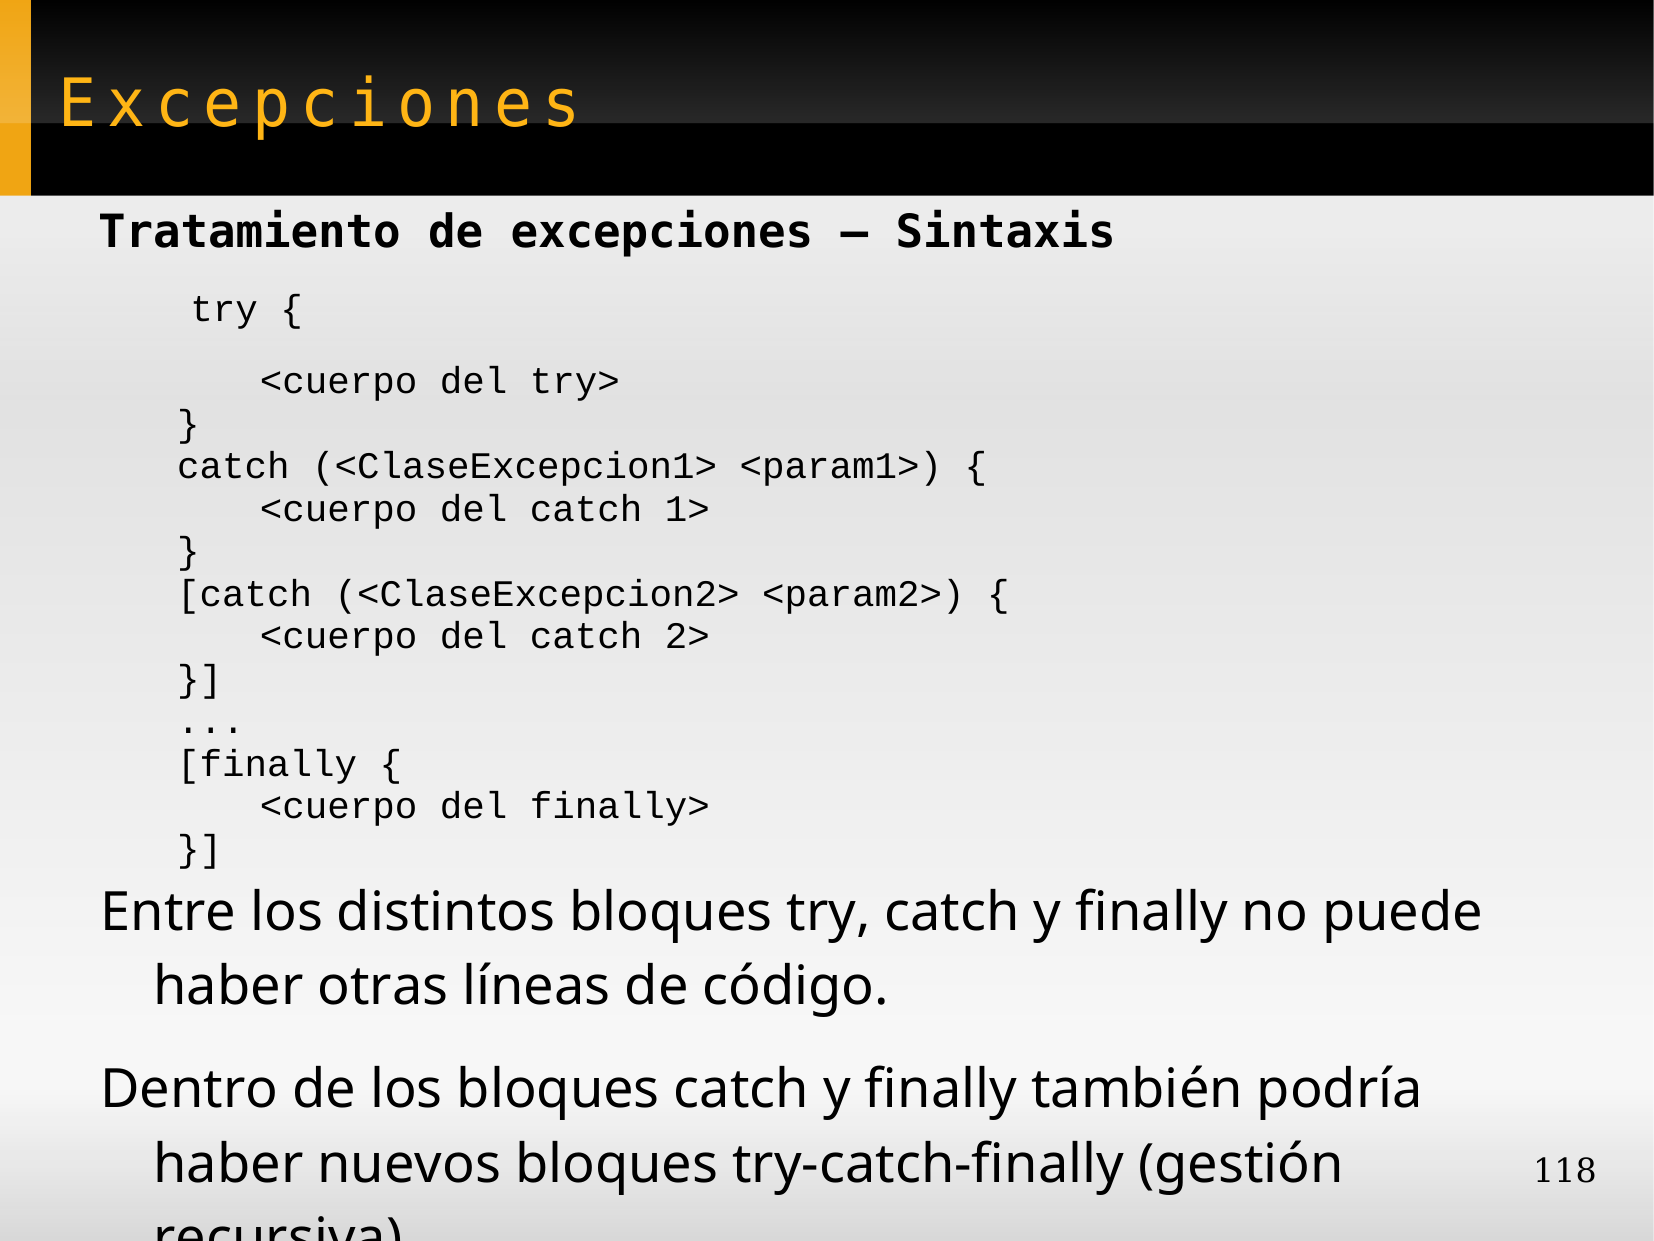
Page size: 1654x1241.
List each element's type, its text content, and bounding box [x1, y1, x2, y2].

text_box Tratamiento de excepciones – Sintaxis [83, 197, 1131, 266]
picture [0, 0, 1654, 1241]
list try { <cuerpo del try> } catch (<ClaseExcepcion1> <param1>) { <cuerpo del catch 1> } [catch (<ClaseExcepcion2> <param2>) { <cuerpo del catch 2> }] ... [finally { <cuerpo del finally> }] Entre los distintos bloques try, catch y finally no puede haber otras líneas de código. Dentro de los bloques catch y finally también podría haber nuevos bloques try-catch-finally (gestión recursiva). [82, 290, 1571, 1164]
picture [183, 1230, 198, 1239]
title Excepciones [59, 29, 1595, 178]
